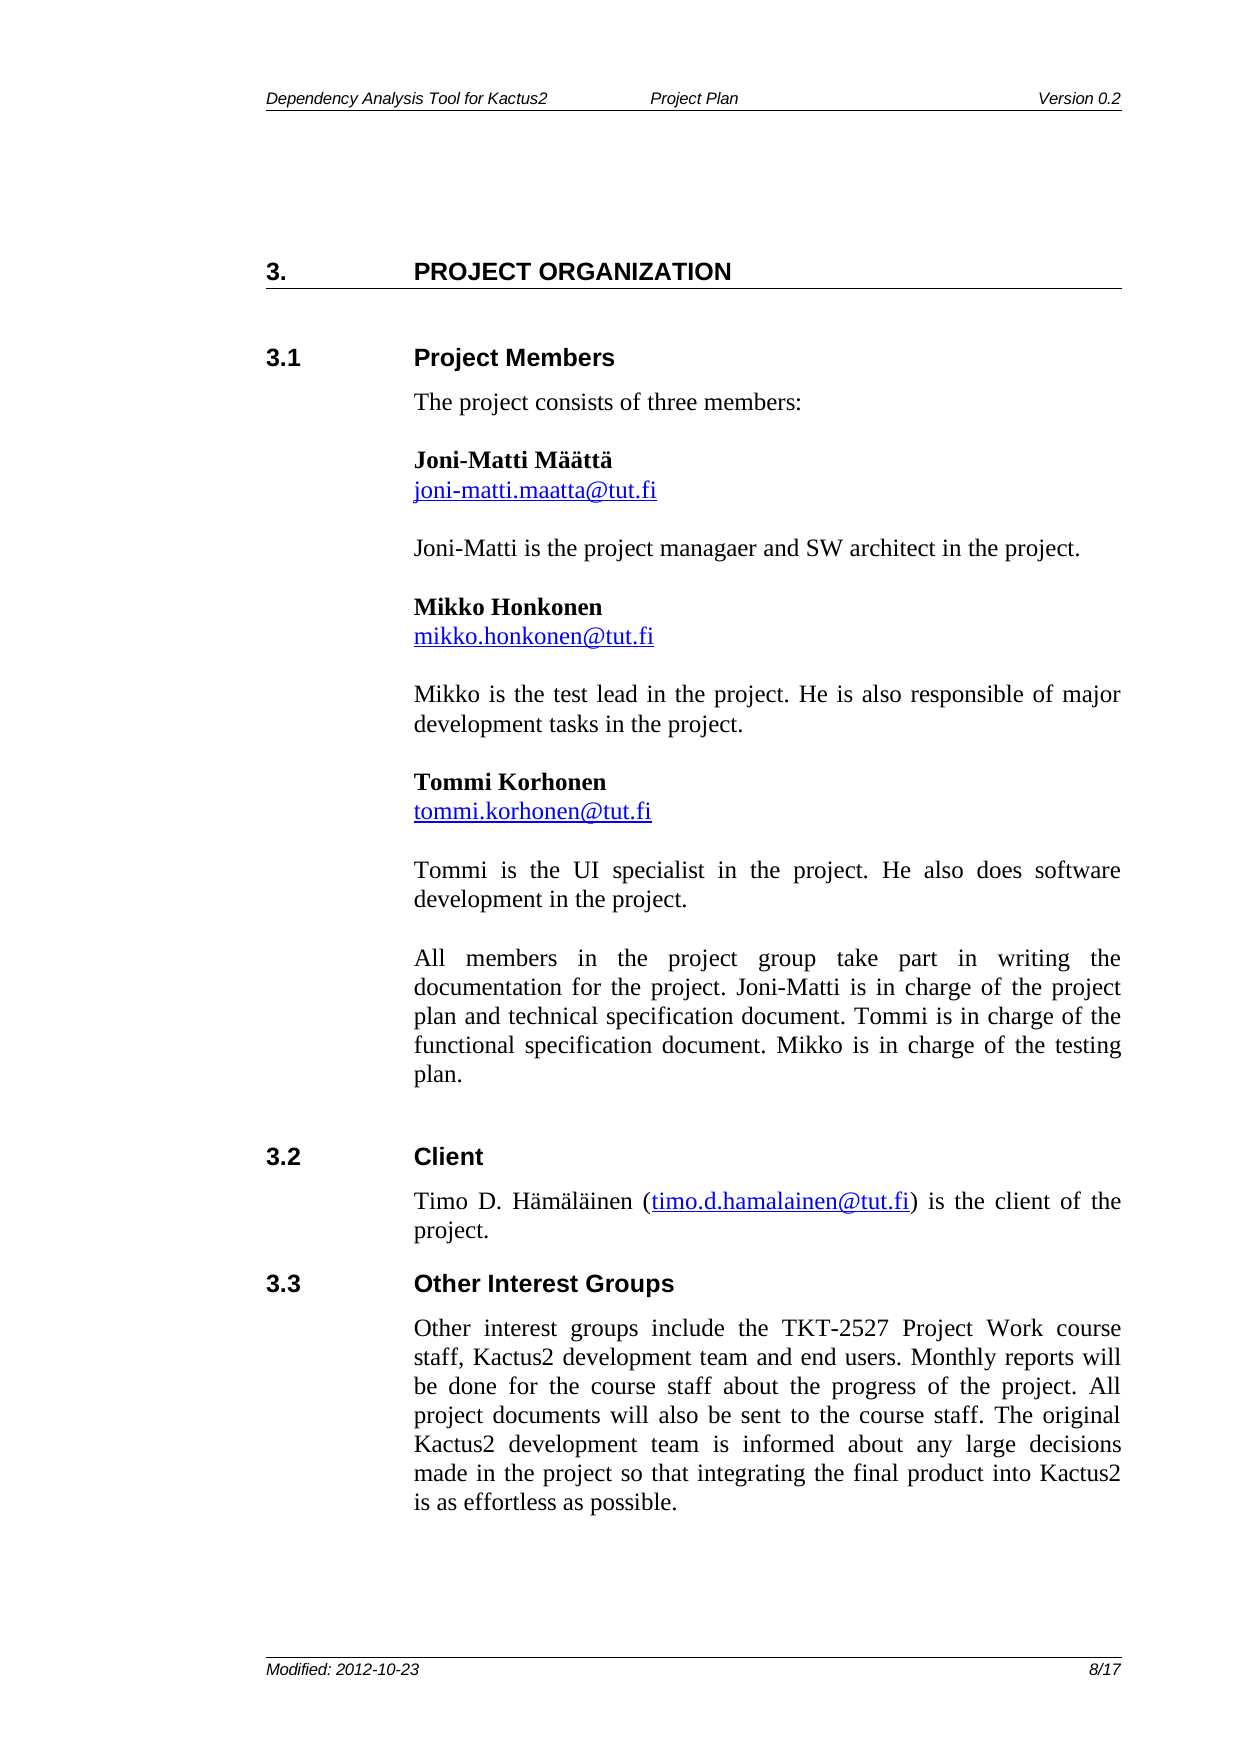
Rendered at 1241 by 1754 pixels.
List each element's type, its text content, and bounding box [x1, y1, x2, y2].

text Joni-Matti Määttä [413, 445, 1122, 474]
subtitle Project Organization [266, 257, 1122, 288]
text The project consists of three members: [413, 387, 1122, 416]
text Tommi is the UI specialist in the project. He also does software development in the project. [413, 855, 1122, 913]
text Other interest groups include the TKT-2527 Project Work course staff, Kactus2 development team and end users. Monthly reports will be done for the course staff about the progress of the project. All project documents will also be sent to the course staff. The original Kactus2 development team is informed about any large decisions made in the project so that integrating the final product into Kactus2 is as effortless as possible. [413, 1313, 1122, 1516]
text joni-matti.maatta@tut.fi [413, 474, 1122, 503]
subtitle Project Members [266, 343, 1122, 372]
text mikko.honkonen@tut.fi [413, 621, 1122, 650]
text Joni-Matti is the project managaer and SW architect in the project. [413, 533, 1122, 562]
subtitle Other Interest Groups [266, 1269, 1122, 1298]
text Tommi Korhonen [413, 767, 1122, 796]
text Mikko Honkonen [413, 592, 1122, 621]
text Mikko is the test lead in the project. He is also responsible of major development tasks in the project. [413, 679, 1122, 737]
text All members in the project group take part in writing the documentation for the project. Joni-Matti is in charge of the project plan and technical specification document. Tommi is in charge of the functional specification document. Mikko is in charge of the testing plan. [413, 942, 1122, 1088]
text tommi.korhonen@tut.fi [413, 796, 1122, 825]
text Timo D. Hämäläinen (timo.d.hamalainen@tut.fi) is the client of the project. [413, 1186, 1122, 1244]
subtitle Client [266, 1142, 1122, 1171]
